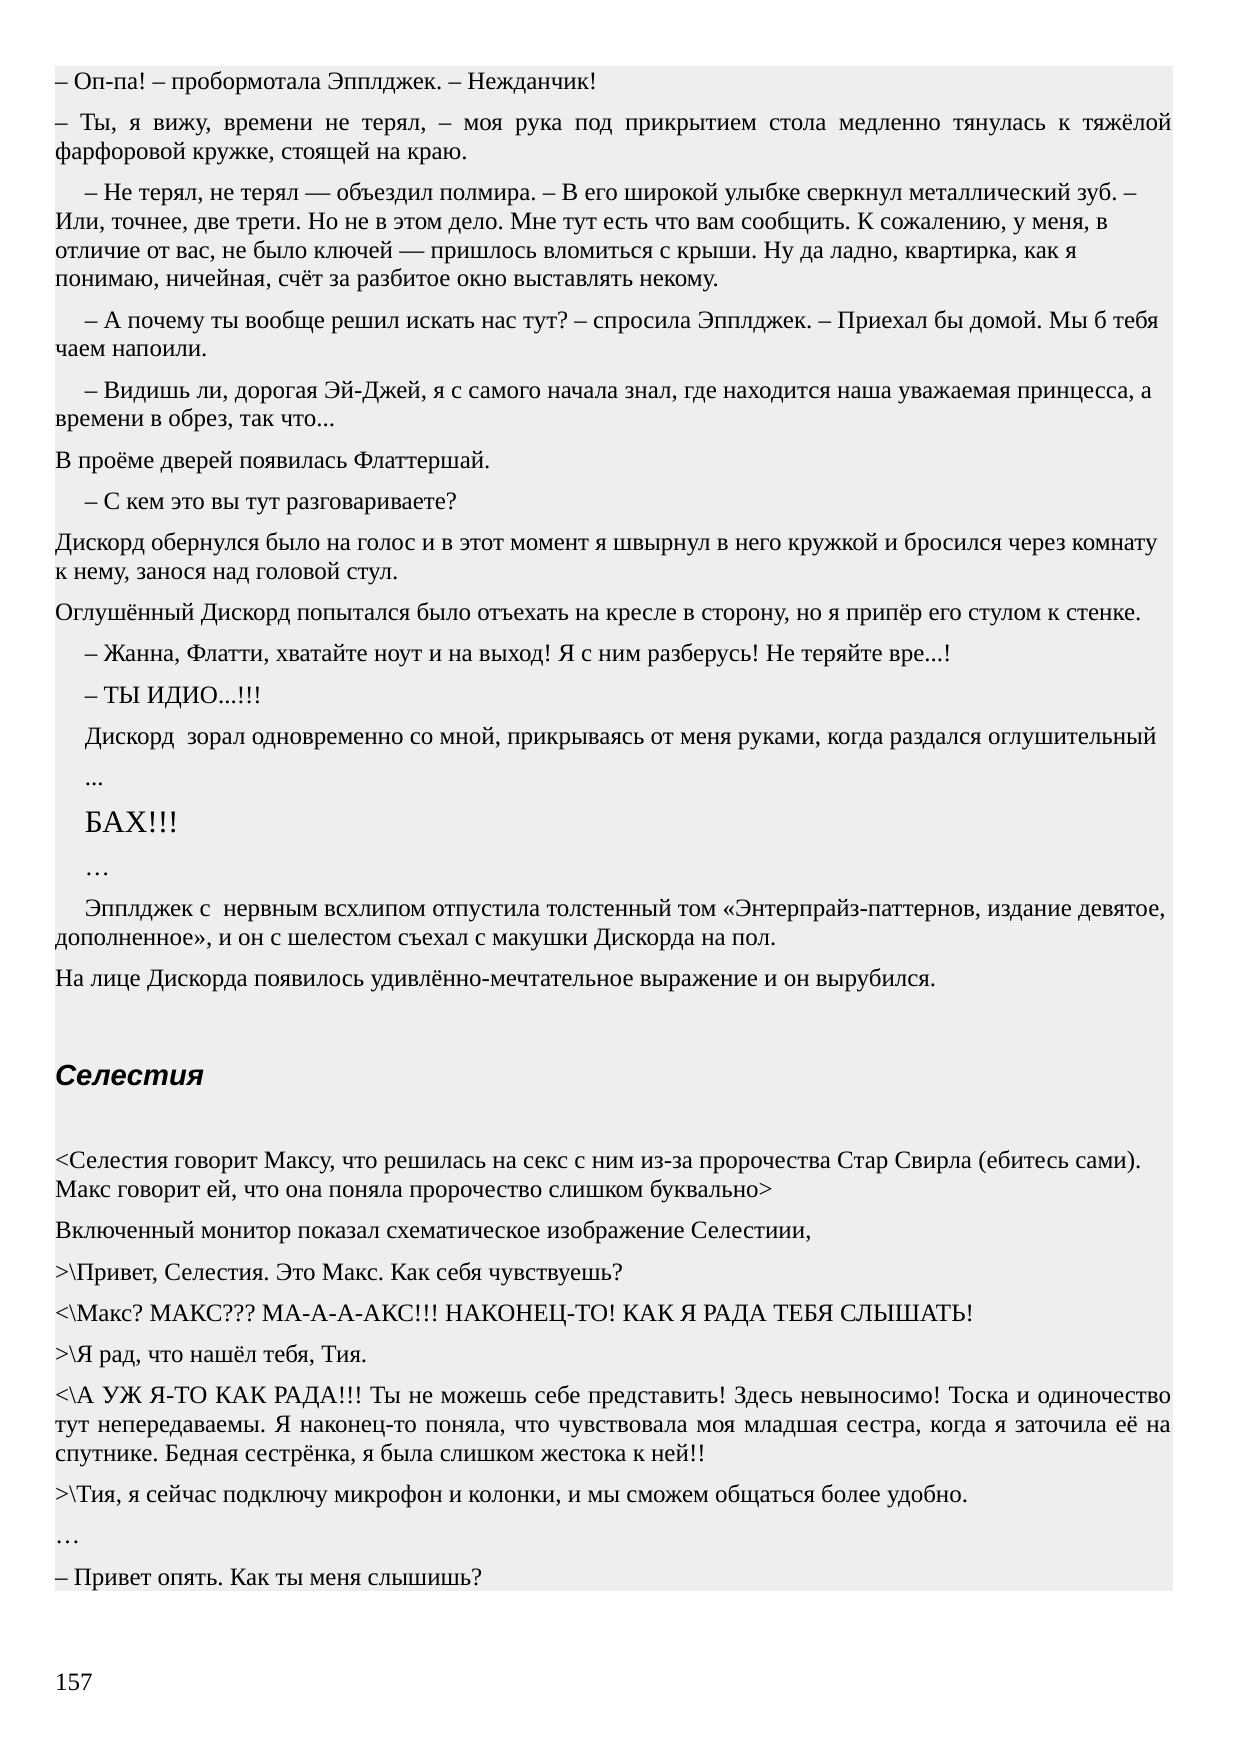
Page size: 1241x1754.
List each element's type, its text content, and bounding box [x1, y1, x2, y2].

text <\Макс? МАКС??? МА-А-А-АКС!!! НАКОНЕЦ-ТО! КАК Я РАДА ТЕБЯ СЛЫШАТЬ! [55, 1298, 1173, 1327]
text – С кем это вы тут разговариваете? [55, 486, 1173, 515]
text – Видишь ли, дорогая Эй-Джей, я с самого начала знал, где находится наша уважаемая принцесса, а времени в обрез, так что... [55, 375, 1173, 432]
text ... [55, 762, 1173, 791]
list Дискорд обернулся было на голос и в этот момент я швырнул в него кружкой и бросился через комнату к нему, занося над головой стул. [55, 527, 1173, 585]
text >\Тия, я сейчас подключу микрофон и колонки, и мы сможем общаться более удобно. [55, 1479, 1173, 1508]
text Включенный монитор показал схематическое изображение Селестиии, [55, 1216, 1173, 1244]
subtitle Селестия [55, 1058, 1173, 1092]
text <\А УЖ Я-ТО КАК РАДА!!! Ты не можешь себе представить! Здесь невыносимо! Тоска и одиночество тут непередаваемы. Я наконец-то поняла, что чувствовала моя младшая сестра, когда я заточила её на спутнике. Бедная сестрёнка, я была слишком жестока к ней!! [55, 1381, 1173, 1467]
text … [55, 852, 1173, 881]
text – Жанна, Флатти, хватайте ноут и на выход! Я с ним разберусь! Не теряйте вре...! [55, 638, 1173, 667]
text В проёме дверей появилась Флаттершай. [55, 445, 1173, 473]
text Эпплджек с нервным всхлипом отпустила толстенный том «Энтерпрайз-паттернов, издание девятое, дополненное», и он с шелестом съехал с макушки Дискорда на пол. [55, 893, 1173, 951]
text – Ты, я вижу, времени не терял, – моя рука под прикрытием стола медленно тянулась к тяжёлой фарфоровой кружке, стоящей на краю. [55, 107, 1173, 165]
text >\Привет, Селестия. Это Макс. Как себя чувствуешь? [55, 1257, 1173, 1286]
text На лице Дискорда появилось удивлённо-мечтательное выражение и он вырубился. [55, 963, 1173, 992]
text Дискорд зорал одновременно со мной, прикрываясь от меня руками, когда раздался оглушительный [55, 721, 1173, 750]
text … [55, 1521, 1173, 1549]
text >\Я рад, что нашёл тебя, Тия. [55, 1339, 1173, 1368]
text Оглушённый Дискорд попытался было отъехать на кресле в сторону, но я припёр его стулом к стенке. [55, 597, 1173, 626]
text – А почему ты вообще решил искать нас тут? – спросила Эпплджек. – Приехал бы домой. Мы б тебя чаем напоили. [55, 305, 1173, 362]
text – Оп-па! – пробормотала Эпплджек. – Нежданчик! [55, 66, 1173, 95]
text <Селестия говорит Максу, что решилась на секс с ним из-за пророчества Стар Свирла (ебитесь сами). Макс говорит ей, что она поняла пророчество слишком буквально> [55, 1146, 1173, 1203]
text БАХ!!! [55, 803, 1173, 839]
text – Не терял, не терял — объездил полмира. – В его широкой улыбке сверкнул металлический зуб. – Или, точнее, две трети. Но не в этом дело. Мне тут есть что вам сообщить. К сожалению, у меня, в отличие от вас, не было ключей — пришлось вломиться с крыши. Ну да ладно, квартирка, как я понимаю, ничейная, счёт за разбитое окно выставлять некому. [55, 177, 1173, 292]
text – ТЫ ИДИО...!!! [55, 680, 1173, 708]
text – Привет опять. Как ты меня слышишь? [55, 1562, 1173, 1591]
